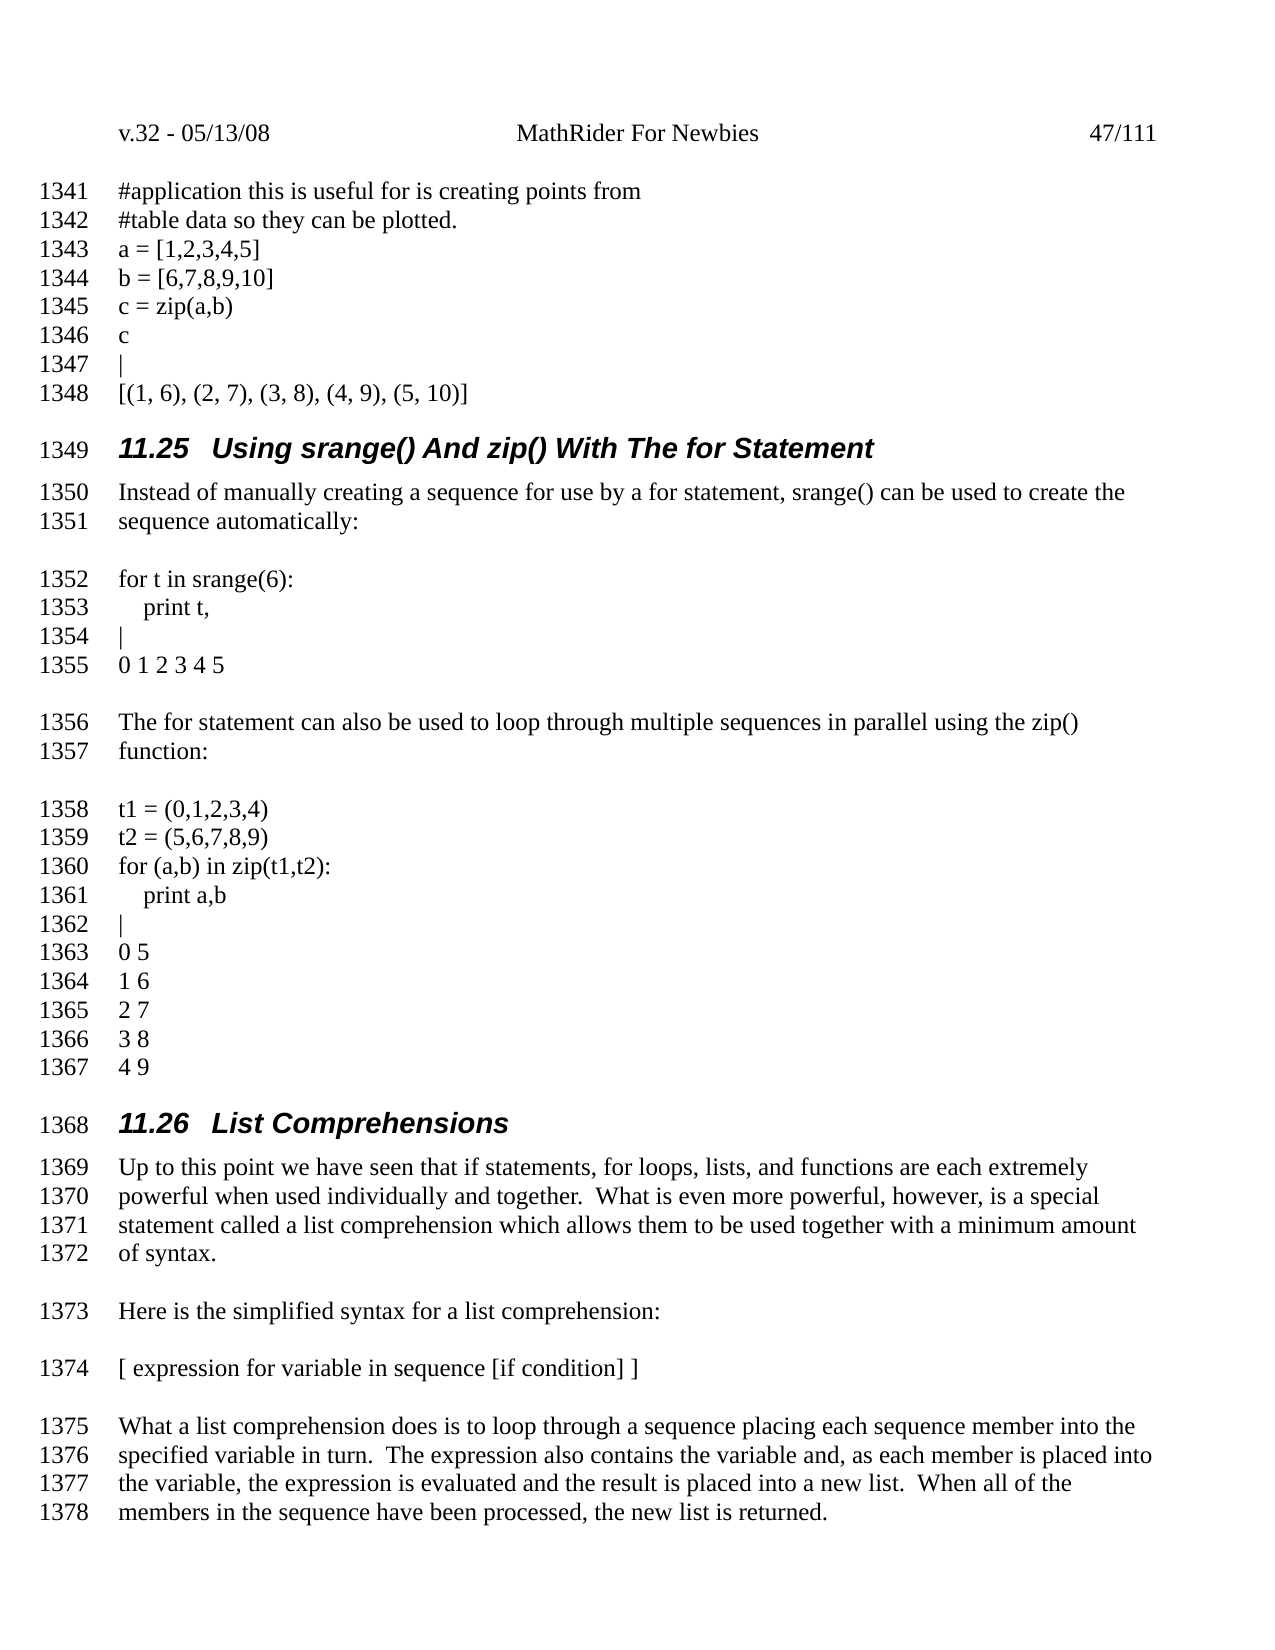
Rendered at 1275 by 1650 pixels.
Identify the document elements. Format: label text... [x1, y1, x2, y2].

subtitle List Comprehensions [118, 1106, 1157, 1140]
text | [118, 349, 1157, 378]
text c [118, 320, 1157, 349]
text | [118, 621, 1157, 650]
text [(1, 6), (2, 7), (3, 8), (4, 9), (5, 10)] [118, 378, 1157, 406]
text for (a,b) in zip(t1,t2): [118, 851, 1157, 880]
text Instead of manually creating a sequence for use by a for statement, srange() can be used to create the sequence automatically: [118, 477, 1157, 535]
text print a,b [118, 880, 1157, 909]
text What a list comprehension does is to loop through a sequence placing each sequence member into the specified variable in turn. The expression also contains the variable and, as each member is placed into the variable, the expression is evaluated and the result is placed into a new list. When all of the members in the sequence have been processed, the new list is returned. [118, 1411, 1157, 1526]
text for t in srange(6): [118, 564, 1157, 592]
text | [118, 909, 1157, 937]
text t2 = (5,6,7,8,9) [118, 822, 1157, 851]
text 0 5 [118, 937, 1157, 966]
text 1 6 [118, 966, 1157, 995]
text #table data so they can be plotted. [118, 205, 1157, 234]
text b = [6,7,8,9,10] [118, 263, 1157, 291]
subtitle Using srange() And zip() With The for Statement [118, 431, 1157, 465]
text [ expression for variable in sequence [if condition] ] [118, 1353, 1157, 1382]
text t1 = (0,1,2,3,4) [118, 794, 1157, 822]
text 4 9 [118, 1052, 1157, 1081]
text 3 8 [118, 1024, 1157, 1052]
text a = [1,2,3,4,5] [118, 234, 1157, 263]
text The for statement can also be used to loop through multiple sequences in parallel using the zip() function: [118, 707, 1157, 765]
text Up to this point we have seen that if statements, for loops, lists, and functions are each extremely powerful when used individually and together. What is even more powerful, however, is a special statement called a list comprehension which allows them to be used together with a minimum amount of syntax. [118, 1152, 1157, 1267]
text 0 1 2 3 4 5 [118, 650, 1157, 679]
text Here is the simplified syntax for a list comprehension: [118, 1296, 1157, 1325]
text print t, [118, 592, 1157, 621]
text c = zip(a,b) [118, 291, 1157, 320]
text #application this is useful for is creating points from [118, 176, 1157, 205]
text 2 7 [118, 995, 1157, 1024]
